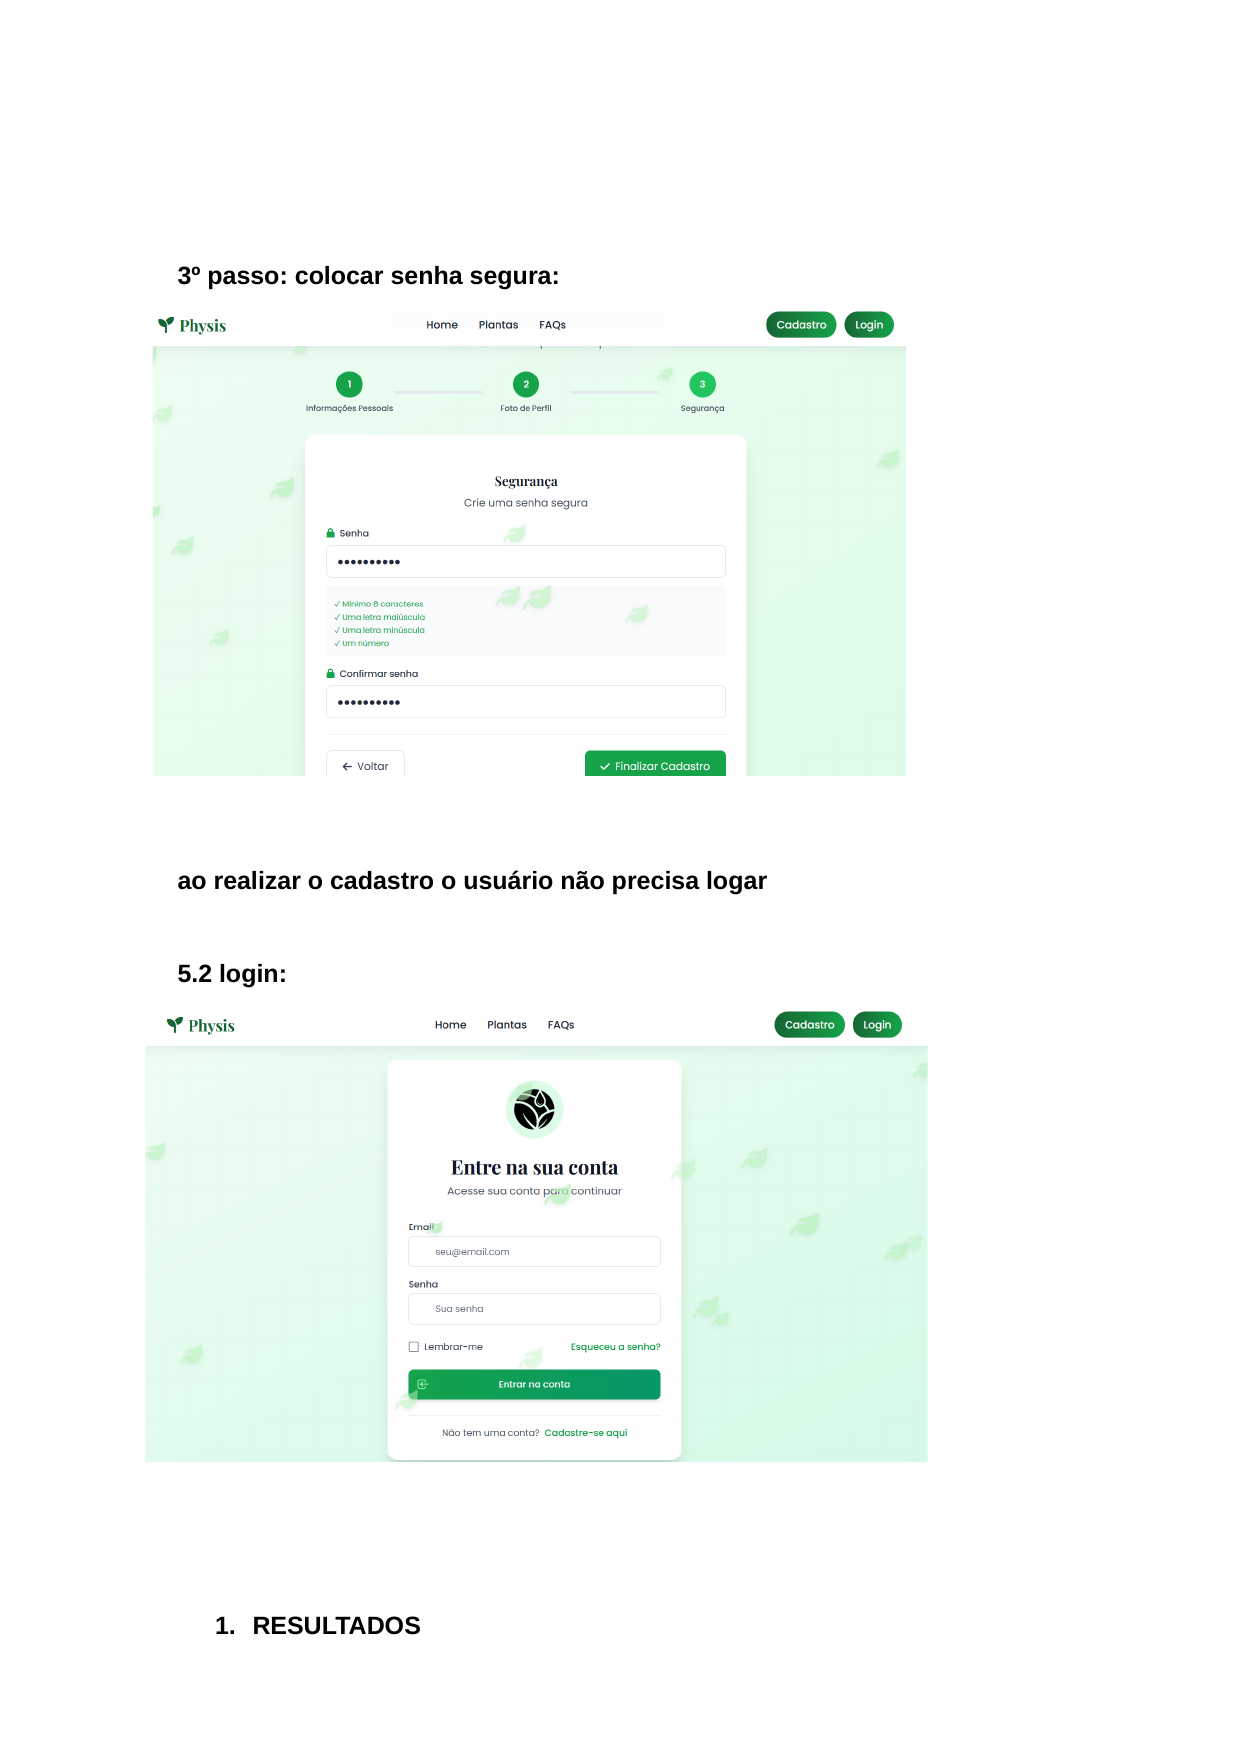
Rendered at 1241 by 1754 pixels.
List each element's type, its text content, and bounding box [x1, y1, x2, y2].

picture [145, 1003, 928, 1462]
text 3º passo: colocar senha segura: [177, 261, 1122, 289]
text 5.2 login: [177, 959, 1122, 988]
text ao realizar o cadastro o usuário não precisa logar [177, 866, 1122, 895]
list RESULTADOS [215, 1611, 1122, 1640]
picture [152, 304, 907, 776]
